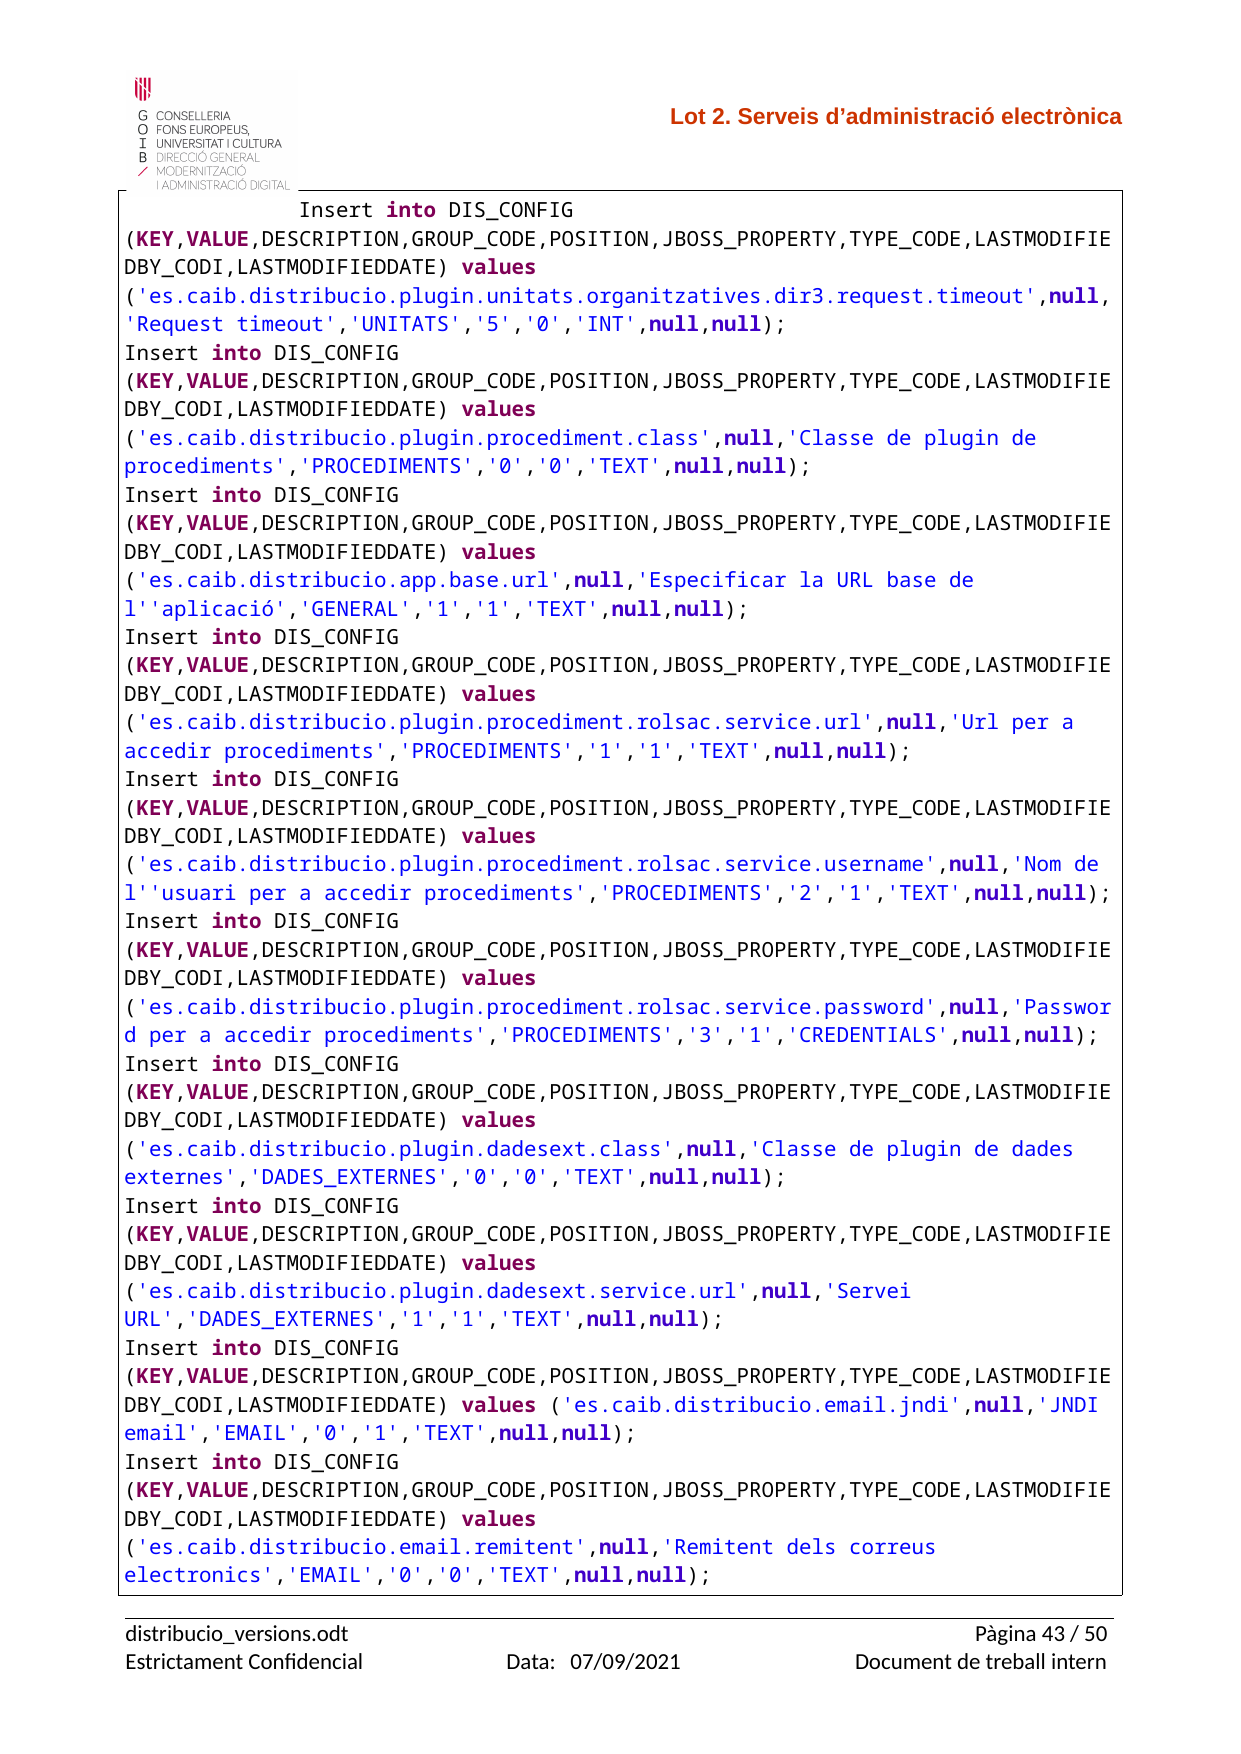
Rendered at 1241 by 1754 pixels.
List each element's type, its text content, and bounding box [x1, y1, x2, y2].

table_header Insert into DIS_CONFIG (KEY,VALUE,DESCRIPTION,GROUP_CODE,POSITION,JBOSS_PROPERTY,TYPE_CODE,LASTMODIFIEDBY_CODI,LASTMODIFIEDDATE) values ('es.caib.distribucio.plugin.unitats.organitzatives.dir3.request.timeout',null,'Request timeout','UNITATS','5','0','INT',null,null); Insert into DIS_CONFIG (KEY,VALUE,DESCRIPTION,GROUP_CODE,POSITION,JBOSS_PROPERTY,TYPE_CODE,LASTMODIFIEDBY_CODI,LASTMODIFIEDDATE) values ('es.caib.distribucio.plugin.procediment.class',null,'Classe de plugin de procediments','PROCEDIMENTS','0','0','TEXT',null,null); Insert into DIS_CONFIG (KEY,VALUE,DESCRIPTION,GROUP_CODE,POSITION,JBOSS_PROPERTY,TYPE_CODE,LASTMODIFIEDBY_CODI,LASTMODIFIEDDATE) values ('es.caib.distribucio.app.base.url',null,'Especificar la URL base de l''aplicació','GENERAL','1','1','TEXT',null,null); Insert into DIS_CONFIG (KEY,VALUE,DESCRIPTION,GROUP_CODE,POSITION,JBOSS_PROPERTY,TYPE_CODE,LASTMODIFIEDBY_CODI,LASTMODIFIEDDATE) values ('es.caib.distribucio.plugin.procediment.rolsac.service.url',null,'Url per a accedir procediments','PROCEDIMENTS','1','1','TEXT',null,null); Insert into DIS_CONFIG (KEY,VALUE,DESCRIPTION,GROUP_CODE,POSITION,JBOSS_PROPERTY,TYPE_CODE,LASTMODIFIEDBY_CODI,LASTMODIFIEDDATE) values ('es.caib.distribucio.plugin.procediment.rolsac.service.username',null,'Nom de l''usuari per a accedir procediments','PROCEDIMENTS','2','1','TEXT',null,null); Insert into DIS_CONFIG (KEY,VALUE,DESCRIPTION,GROUP_CODE,POSITION,JBOSS_PROPERTY,TYPE_CODE,LASTMODIFIEDBY_CODI,LASTMODIFIEDDATE) values ('es.caib.distribucio.plugin.procediment.rolsac.service.password',null,'Password per a accedir procediments','PROCEDIMENTS','3','1','CREDENTIALS',null,null); Insert into DIS_CONFIG (KEY,VALUE,DESCRIPTION,GROUP_CODE,POSITION,JBOSS_PROPERTY,TYPE_CODE,LASTMODIFIEDBY_CODI,LASTMODIFIEDDATE) values ('es.caib.distribucio.plugin.dadesext.class',null,'Classe de plugin de dades externes','DADES_EXTERNES','0','0','TEXT',null,null); Insert into DIS_CONFIG (KEY,VALUE,DESCRIPTION,GROUP_CODE,POSITION,JBOSS_PROPERTY,TYPE_CODE,LASTMODIFIEDBY_CODI,LASTMODIFIEDDATE) values ('es.caib.distribucio.plugin.dadesext.service.url',null,'Servei URL','DADES_EXTERNES','1','1','TEXT',null,null); Insert into DIS_CONFIG (KEY,VALUE,DESCRIPTION,GROUP_CODE,POSITION,JBOSS_PROPERTY,TYPE_CODE,LASTMODIFIEDBY_CODI,LASTMODIFIEDDATE) values ('es.caib.distribucio.email.jndi',null,'JNDI email','EMAIL','0','1','TEXT',null,null); Insert into DIS_CONFIG (KEY,VALUE,DESCRIPTION,GROUP_CODE,POSITION,JBOSS_PROPERTY,TYPE_CODE,LASTMODIFIEDBY_CODI,LASTMODIFIEDDATE) values ('es.caib.distribucio.email.remitent',null,'Remitent dels correus electronics','EMAIL','0','0','TEXT',null,null); [119, 191, 1122, 1595]
picture [126, 70, 299, 197]
